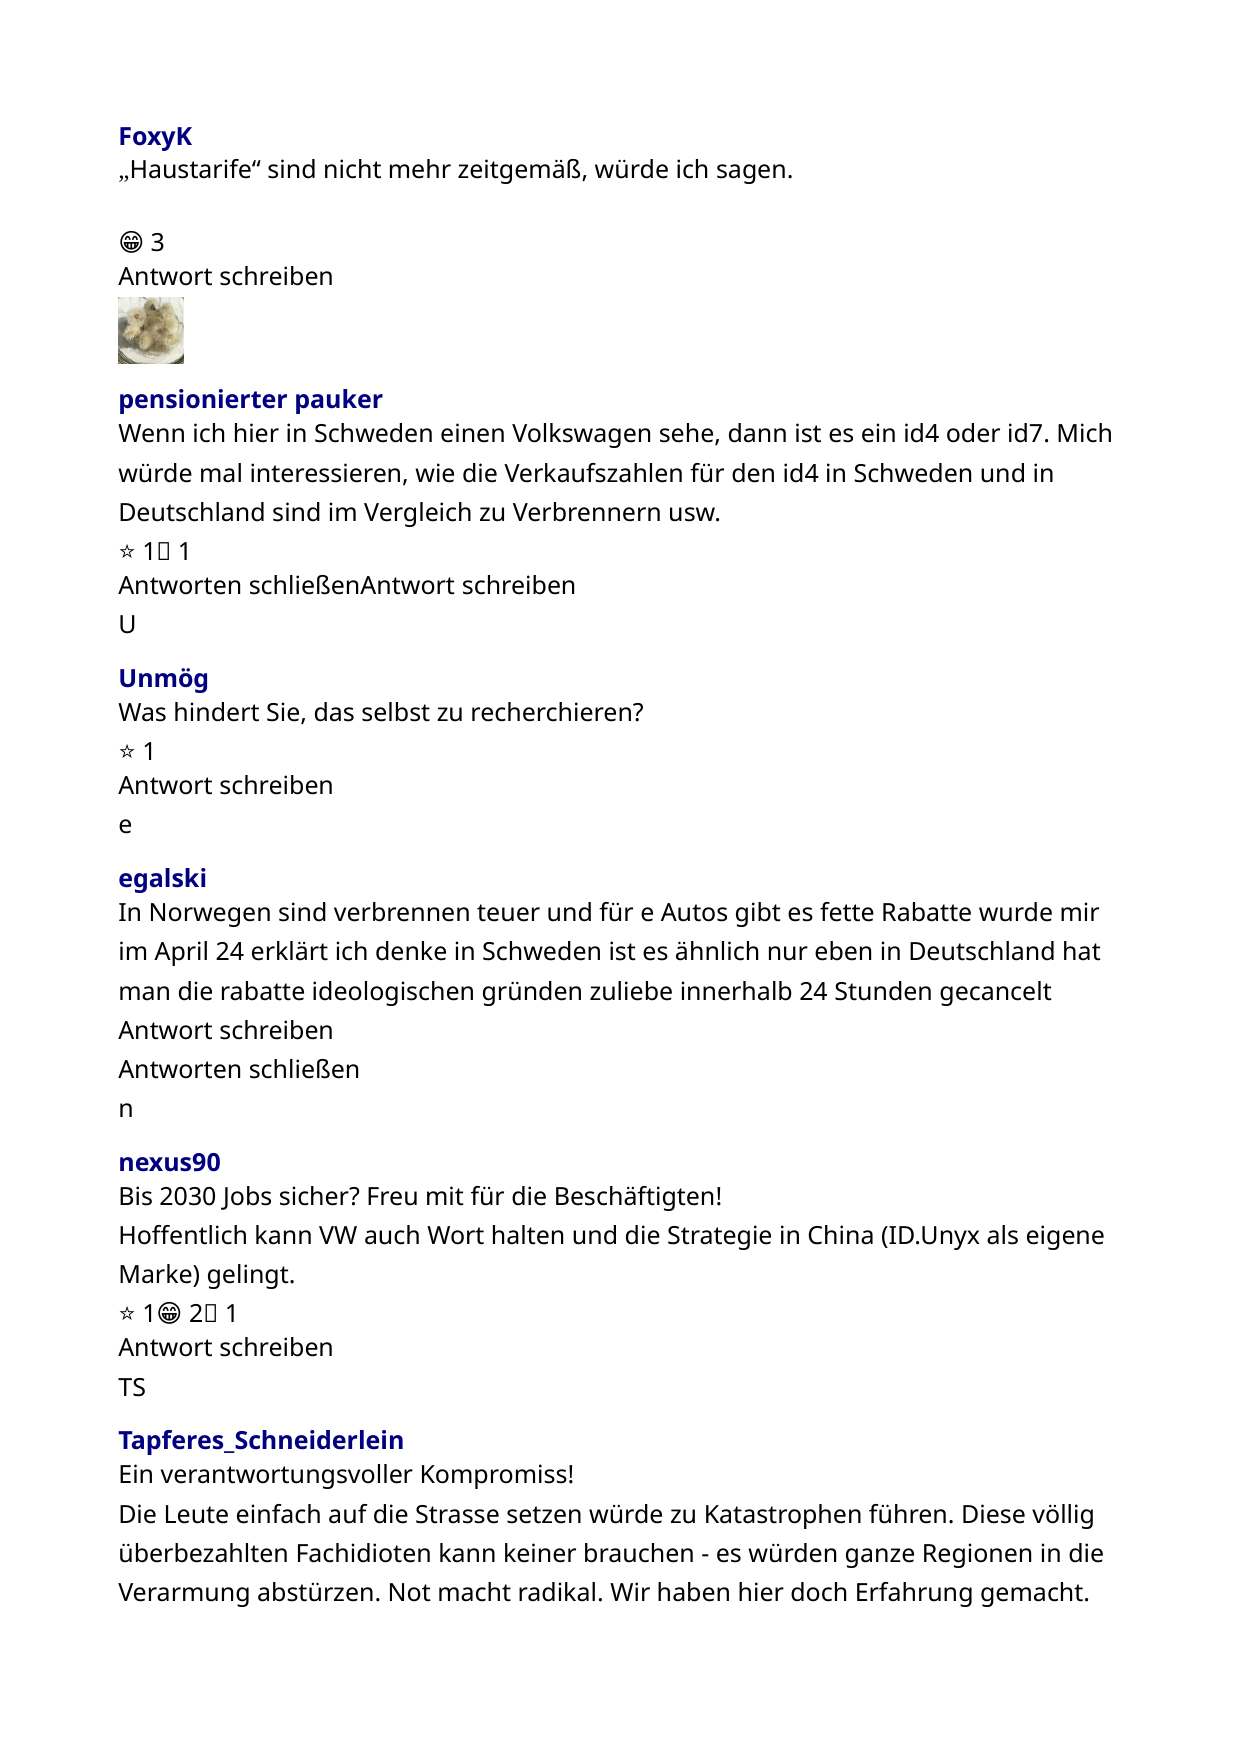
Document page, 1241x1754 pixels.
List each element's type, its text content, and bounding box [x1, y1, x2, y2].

text Antwort schreiben [118, 1012, 1122, 1046]
text e [118, 807, 1122, 841]
text Antworten schließenAntwort schreiben [118, 568, 1122, 602]
subtitle Unmög [118, 661, 1122, 695]
text Wenn ich hier in Schweden einen Volkswagen sehe, dann ist es ein id4 oder id7. Mich würde mal interessieren, wie die Verkaufszahlen für den id4 in Schweden und in Deutschland sind im Vergleich zu Verbrennern usw. [118, 416, 1122, 528]
subtitle nexus90 [118, 1144, 1122, 1178]
text Die Leute einfach auf die Strasse setzen würde zu Katastrophen führen. Diese völlig überbezahlten Fachidioten kann keiner brauchen - es würden ganze Regionen in die Verarmung abstürzen. Not macht radikal. Wir haben hier doch Erfahrung gemacht. [118, 1496, 1122, 1609]
text TS [118, 1369, 1122, 1403]
subtitle pensionierter pauker [118, 382, 1122, 416]
text Antwort schreiben [118, 768, 1122, 802]
text n [118, 1091, 1122, 1125]
text Ein verantwortungsvoller Kompromiss! [118, 1457, 1122, 1491]
picture [118, 297, 184, 364]
text „Haustarife“ sind nicht mehr zeitgemäß, würde ich sagen. [118, 152, 1122, 186]
text ⭐️ 1 [118, 734, 1122, 768]
subtitle egalski [118, 861, 1122, 895]
text ⭐️ 1🤨 1 [118, 534, 1122, 568]
text Was hindert Sie, das selbst zu recherchieren? [118, 695, 1122, 729]
subtitle Tapferes_Schneiderlein [118, 1423, 1122, 1457]
text Antworten schließen [118, 1052, 1122, 1086]
text Antwort schreiben [118, 258, 1122, 292]
subtitle FoxyK [118, 118, 1122, 152]
text 😁 3 [118, 224, 1122, 258]
text In Norwegen sind verbrennen teuer und für e Autos gibt es fette Rabatte wurde mir im April 24 erklärt ich denke in Schweden ist es ähnlich nur eben in Deutschland hat man die rabatte ideologischen gründen zuliebe innerhalb 24 Stunden gecancelt [118, 895, 1122, 1007]
text ⭐️ 1😁 2🤨 1 [118, 1296, 1122, 1330]
text Antwort schreiben [118, 1330, 1122, 1364]
text 🥹 [118, 191, 1122, 220]
text U [118, 607, 1122, 641]
text Bis 2030 Jobs sicher? Freu mit für die Beschäftigten! Hoffentlich kann VW auch Wort halten und die Strategie in China (ID.Unyx als eigene Marke) gelingt. [118, 1178, 1122, 1291]
